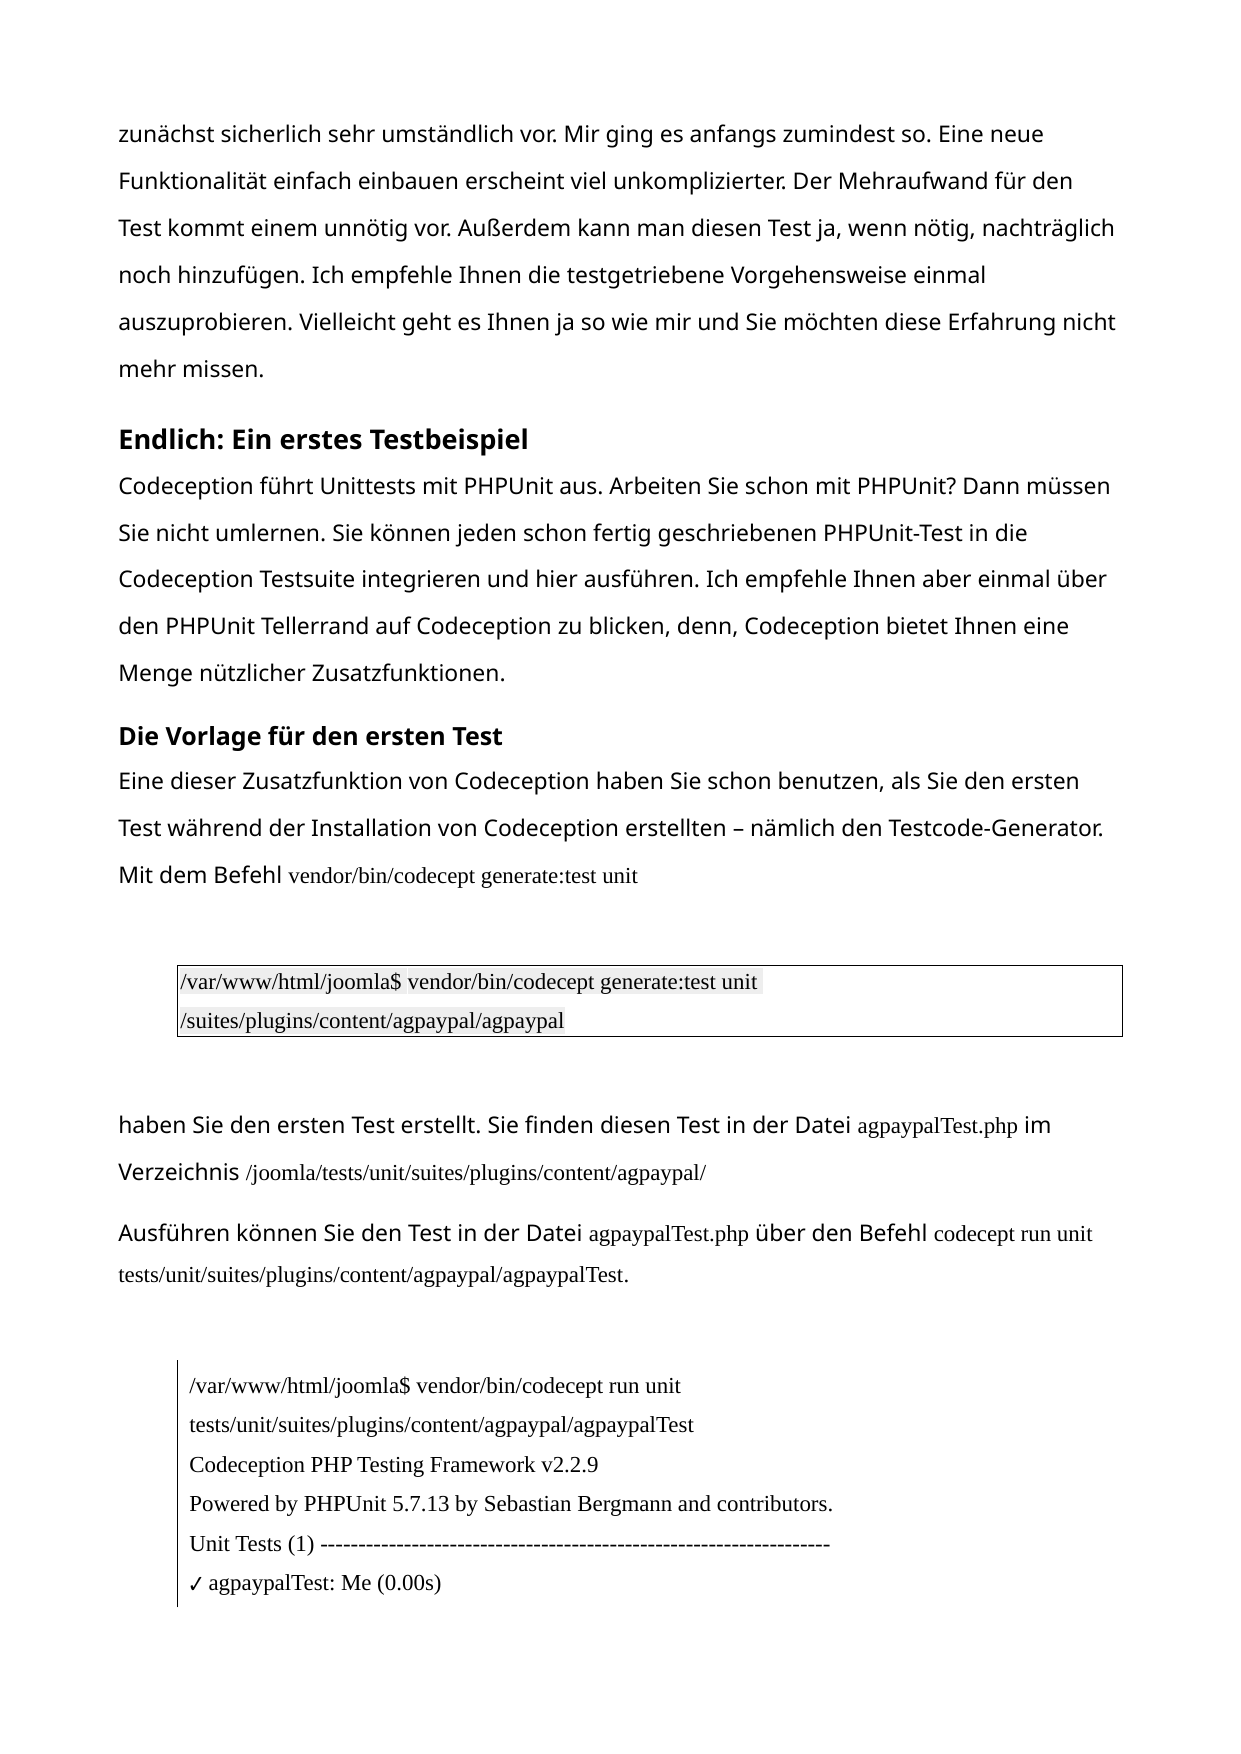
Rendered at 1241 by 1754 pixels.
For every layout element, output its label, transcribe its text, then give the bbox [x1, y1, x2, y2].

subtitle Endlich: Ein erstes Testbeispiel [118, 420, 1122, 457]
text Eine dieser Zusatzfunktion von Codeception haben Sie schon benutzen, als Sie den ersten Test während der Installation von Codeception erstellten – nämlich den Testcode-Generator. Mit dem Befehl vendor/bin/codecept generate:test unit [118, 765, 1122, 890]
text zunächst sicherlich sehr umständlich vor. Mir ging es anfangs zumindest so. Eine neue Funktionalität einfach einbauen erscheint viel unkomplizierter. Der Mehraufwand für den Test kommt einem unnötig vor. Außerdem kann man diesen Test ja, wenn nötig, nachträglich noch hinzufügen. Ich empfehle Ihnen die testgetriebene Vorgehensweise einmal auszuprobieren. Vielleicht geht es Ihnen ja so wie mir und Sie möchten diese Erfahrung nicht mehr missen. [118, 118, 1122, 384]
subtitle Die Vorlage für den ersten Test [118, 718, 1122, 753]
text /var/www/html/joomla$ vendor/bin/codecept run unit tests/unit/suites/plugins/content/agpaypal/agpaypalTest Codeception PHP Testing Framework v2.2.9 Powered by PHPUnit 5.7.13 by Sebastian Bergmann and contributors. Unit Tests (1) ------------------------------------------------------------------- ✔ agpaypalTest: Me (0.00s) [178, 1360, 1122, 1607]
text /var/www/html/joomla$ vendor/bin/codecept generate:test unit /suites/plugins/content/agpaypal/agpaypal [178, 966, 1122, 1036]
text Ausführen können Sie den Test in der Datei agpaypalTest.php über den Befehl codecept run unit tests/unit/suites/plugins/content/agpaypal/agpaypalTest. [118, 1217, 1122, 1288]
text haben Sie den ersten Test erstellt. Sie finden diesen Test in der Datei agpaypalTest.php im Verzeichnis /joomla/tests/unit/suites/plugins/content/agpaypal/ [118, 1109, 1122, 1187]
text Codeception führt Unittests mit PHPUnit aus. Arbeiten Sie schon mit PHPUnit? Dann müssen Sie nicht umlernen. Sie können jeden schon fertig geschriebenen PHPUnit-Test in die Codeception Testsuite integrieren und hier ausführen. Ich empfehle Ihnen aber einmal über den PHPUnit Tellerrand auf Codeception zu blicken, denn, Codeception bietet Ihnen eine Menge nützlicher Zusatzfunktionen. [118, 469, 1122, 688]
